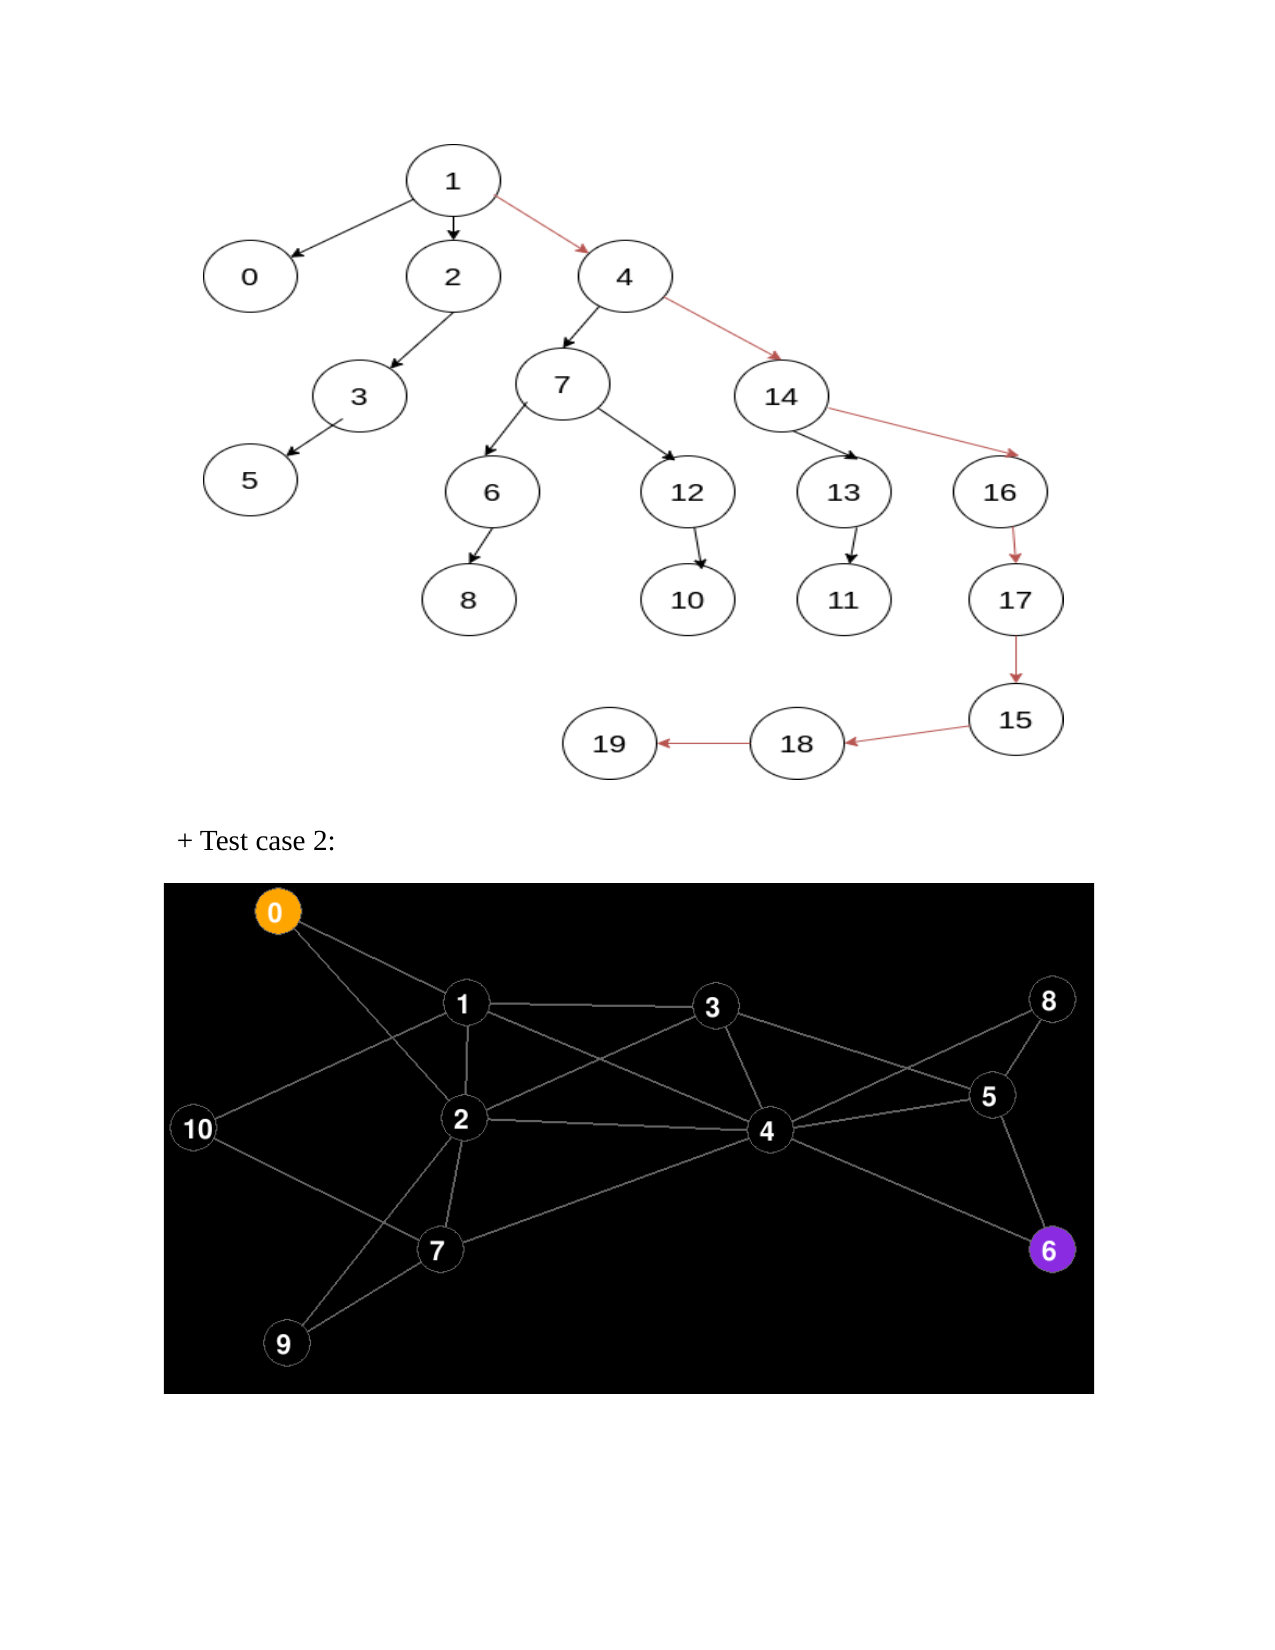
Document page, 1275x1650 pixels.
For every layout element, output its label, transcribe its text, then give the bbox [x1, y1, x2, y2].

text + Test case 2: [139, 823, 1090, 856]
picture [203, 144, 1064, 780]
picture [163, 883, 1095, 1394]
